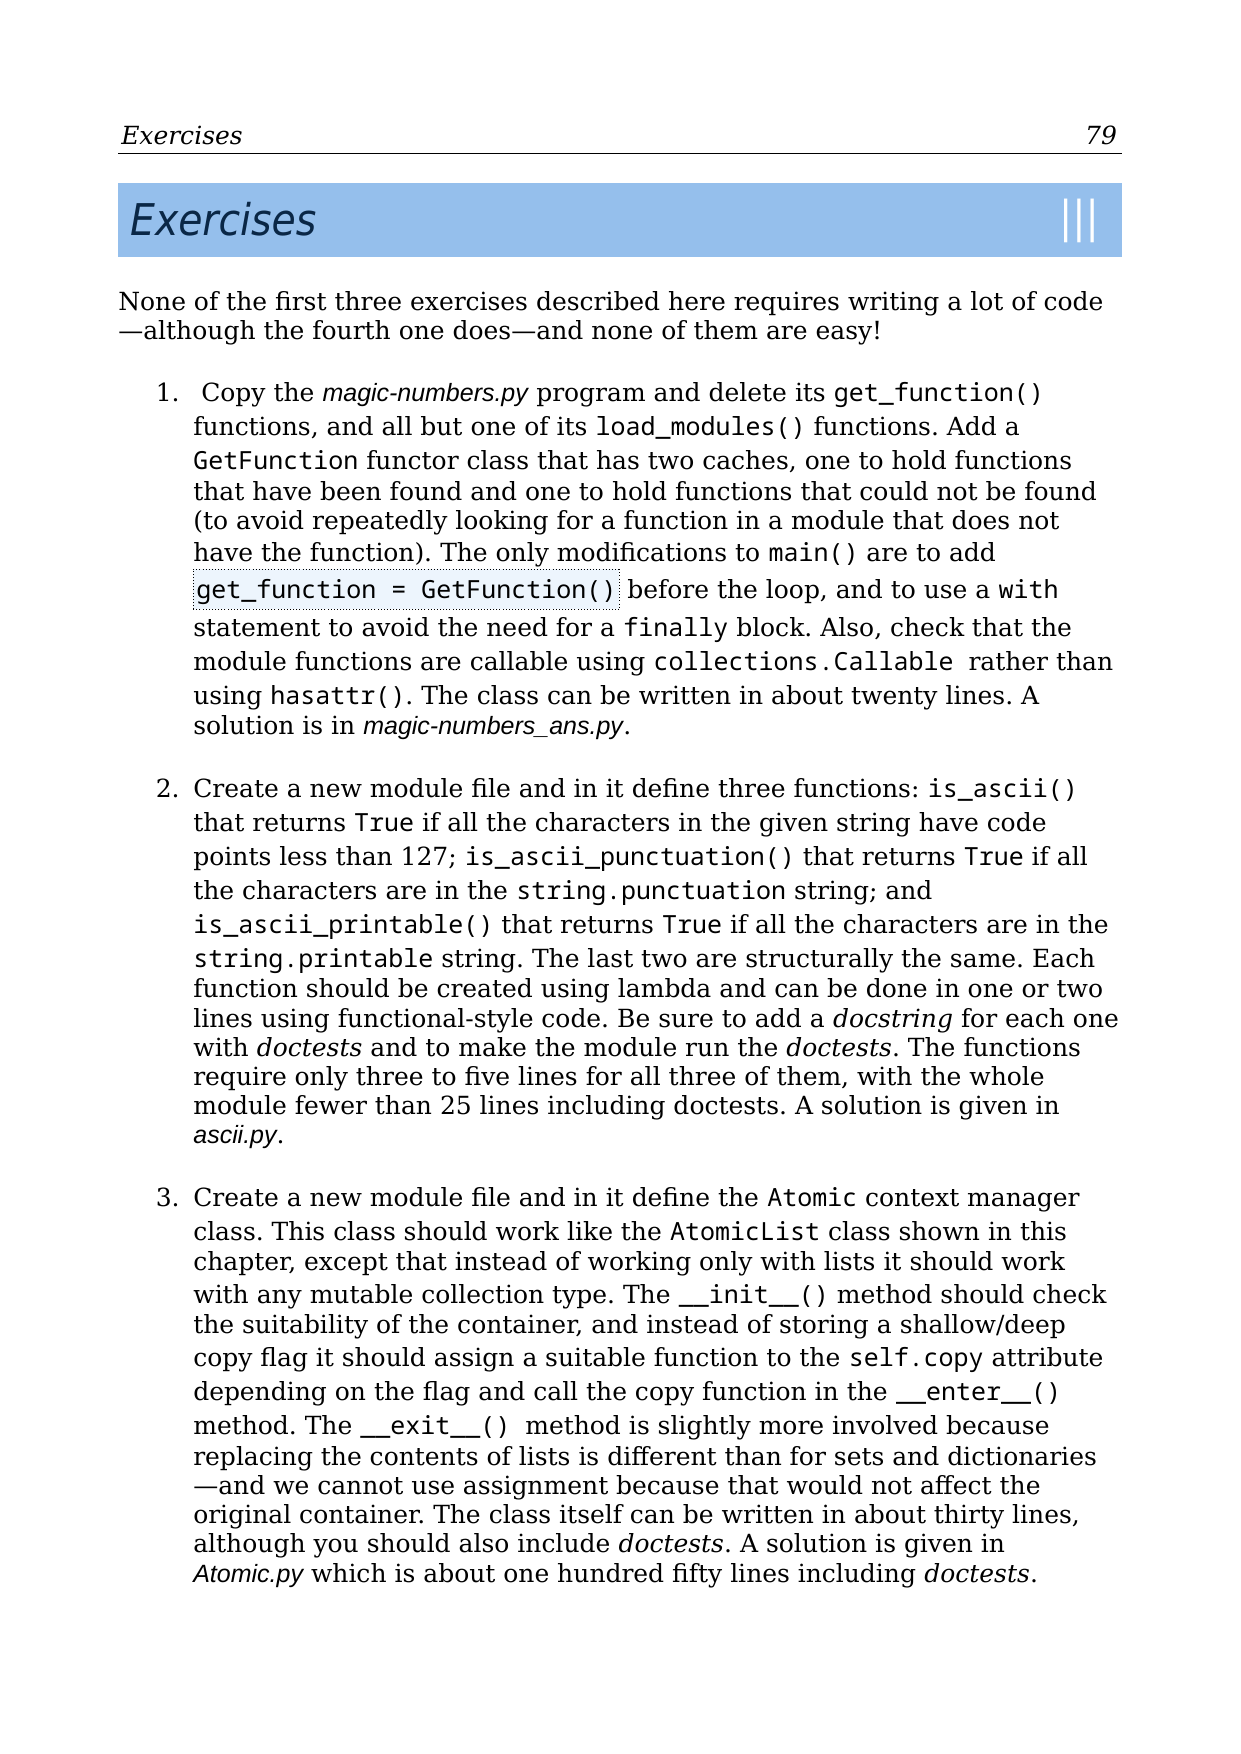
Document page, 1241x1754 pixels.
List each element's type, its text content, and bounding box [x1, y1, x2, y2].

text ||| [1039, 191, 1098, 242]
text None of the first three exercises described here requires writing a lot of code—although the fourth one does—and none of them are easy! [118, 287, 1122, 345]
list Create a new module file and in it define three functions: is_ascii() that returns True if all the characters in the given string have code points less than 127; is_ascii_punctuation() that returns True if all the characters are in the string.punctuation string; and is_ascii_printable() that returns True if all the characters are in the string.printable string. The last two are structurally the same. Each function should be created using lambda and can be done in one or two lines using functional-style code. Be sure to add a docstring for each one with doctests and to make the module run the doctests. The functions require only three to five lines for all three of them, with the whole module fewer than 25 lines including doctests. A solution is given in ascii.py. [156, 770, 1122, 1150]
subtitle Exercises [118, 183, 1122, 257]
list Copy the magic-numbers.py program and delete its get_function() functions, and all but one of its load_modules() functions. Add a GetFunction functor class that has two caches, one to hold functions that have been found and one to hold functions that could not be found (to avoid repeatedly looking for a function in a module that does not have the function). The only modifications to main() are to add get_function = GetFunction() before the loop, and to use a with statement to avoid the need for a finally block. Also, check that the module functions are callable using collections.Callable rather than using hasattr(). The class can be written in about twenty lines. A solution is in magic-numbers_ans.py. [156, 374, 1122, 741]
list Create a new module file and in it define the Atomic context manager class. This class should work like the AtomicList class shown in this chapter, except that instead of working only with lists it should work with any mutable collection type. The __init__() method should check the suitability of the container, and instead of storing a shallow/deep copy flag it should assign a suitable function to the self.copy attribute depending on the flag and call the copy function in the __enter__() method. The __exit__() method is slightly more involved because replacing the contents of lists is different than for sets and dictionaries—and we cannot use assignment because that would not affect the original container. The class itself can be written in about thirty lines, although you should also include doctests. A solution is given in Atomic.py which is about one hundred fifty lines including doctests. [156, 1179, 1122, 1588]
